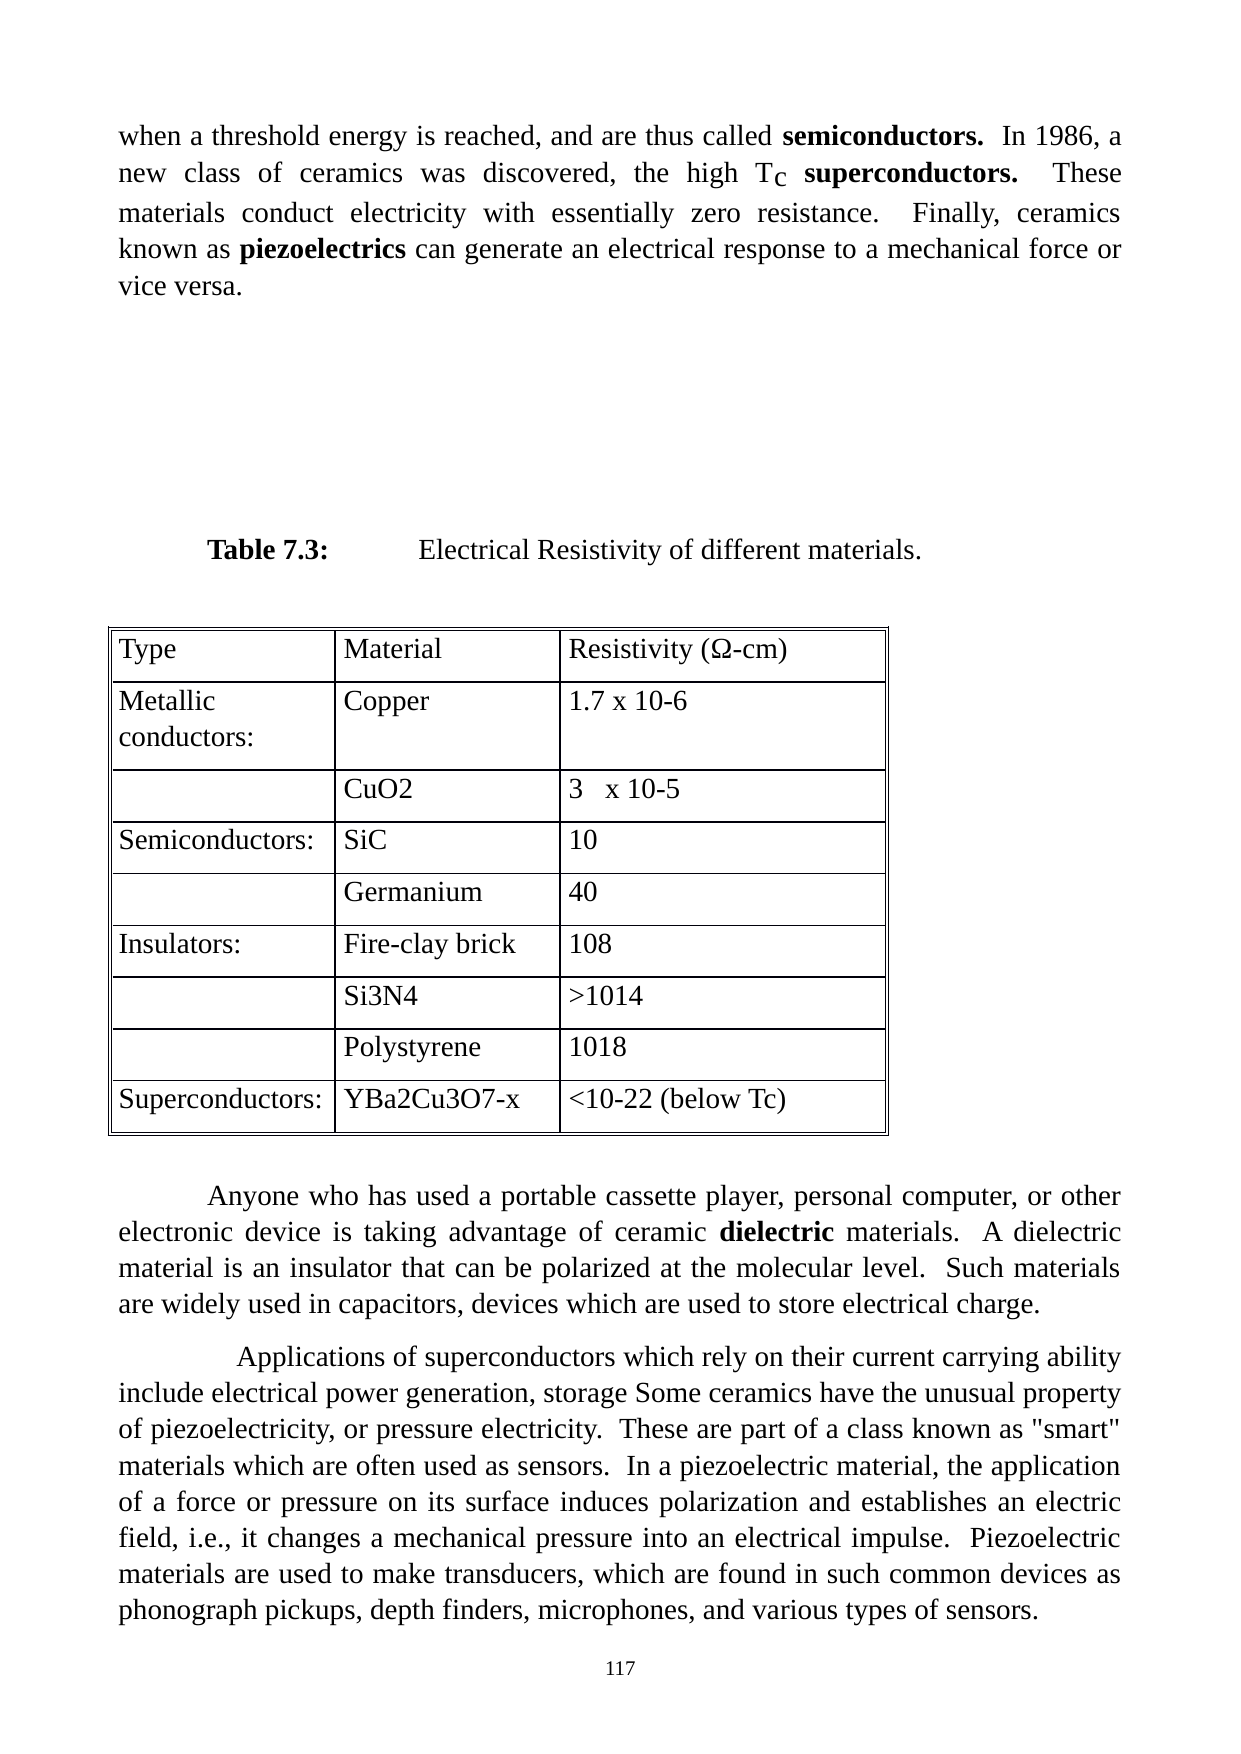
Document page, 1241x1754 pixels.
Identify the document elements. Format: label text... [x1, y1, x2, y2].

table_cell Germanium [336, 874, 559, 924]
table_header Resistivity (Ω-cm) [561, 631, 885, 681]
table_cell Si3N4 [336, 978, 559, 1028]
table_cell 10 [561, 823, 885, 873]
table_cell YBa2Cu3O7-x [336, 1081, 559, 1132]
table_cell [112, 770, 334, 821]
table_cell <10-22 (below Tc) [561, 1081, 885, 1132]
table_cell [112, 874, 334, 924]
table_cell Insulators: [112, 926, 334, 976]
table_cell 1018 [561, 1030, 885, 1080]
table_cell 3 x 10-5 [561, 771, 885, 821]
text Anyone who has used a portable cassette player, personal computer, or other electronic device is taking advantage of ceramic dielectric materials. A dielectric material is an insulator that can be polarized at the molecular level. Such materials are widely used in capacitors, devices which are used to store electrical charge. [118, 1178, 1122, 1320]
text when a threshold energy is reached, and are thus called semiconductors. In 1986, a new class of ceramics was discovered, the high Tc superconductors. These materials conduct electricity with essentially zero resistance. Finally, ceramics known as piezoelectrics can generate an electrical response to a mechanical force or vice versa. [118, 118, 1122, 301]
table_cell 108 [561, 926, 885, 976]
text Applications of superconductors which rely on their current carrying ability include electrical power generation, storage Some ceramics have the unusual property of piezoelectricity, or pressure electricity. These are part of a class known as "smart" materials which are often used as sensors. In a piezoelectric material, the application of a force or pressure on its surface induces polarization and establishes an electric field, i.e., it changes a mechanical pressure into an electrical impulse. Piezoelectric materials are used to make transducers, which are found in such common devices as phonograph pickups, depth finders, microphones, and various types of sensors. [118, 1339, 1122, 1626]
text Table 7.3: Electrical Resistivity of different materials. [118, 532, 1122, 565]
table_cell [112, 1029, 334, 1080]
table_cell [112, 977, 334, 1028]
table_cell Superconductors: [112, 1081, 334, 1132]
table_cell Copper [336, 683, 559, 769]
table_cell >1014 [561, 978, 885, 1028]
table_cell Metallic conductors: [112, 682, 334, 769]
table_cell 40 [561, 874, 885, 924]
table_header Type [112, 631, 334, 681]
table_header Material [336, 631, 559, 681]
table_cell 1.7 x 10-6 [561, 683, 885, 769]
table_cell Fire-clay brick [336, 926, 559, 976]
table_cell SiC [336, 823, 559, 873]
table_cell Semiconductors: [112, 822, 334, 873]
table_cell Polystyrene [336, 1030, 559, 1080]
table_cell CuO2 [336, 771, 559, 821]
